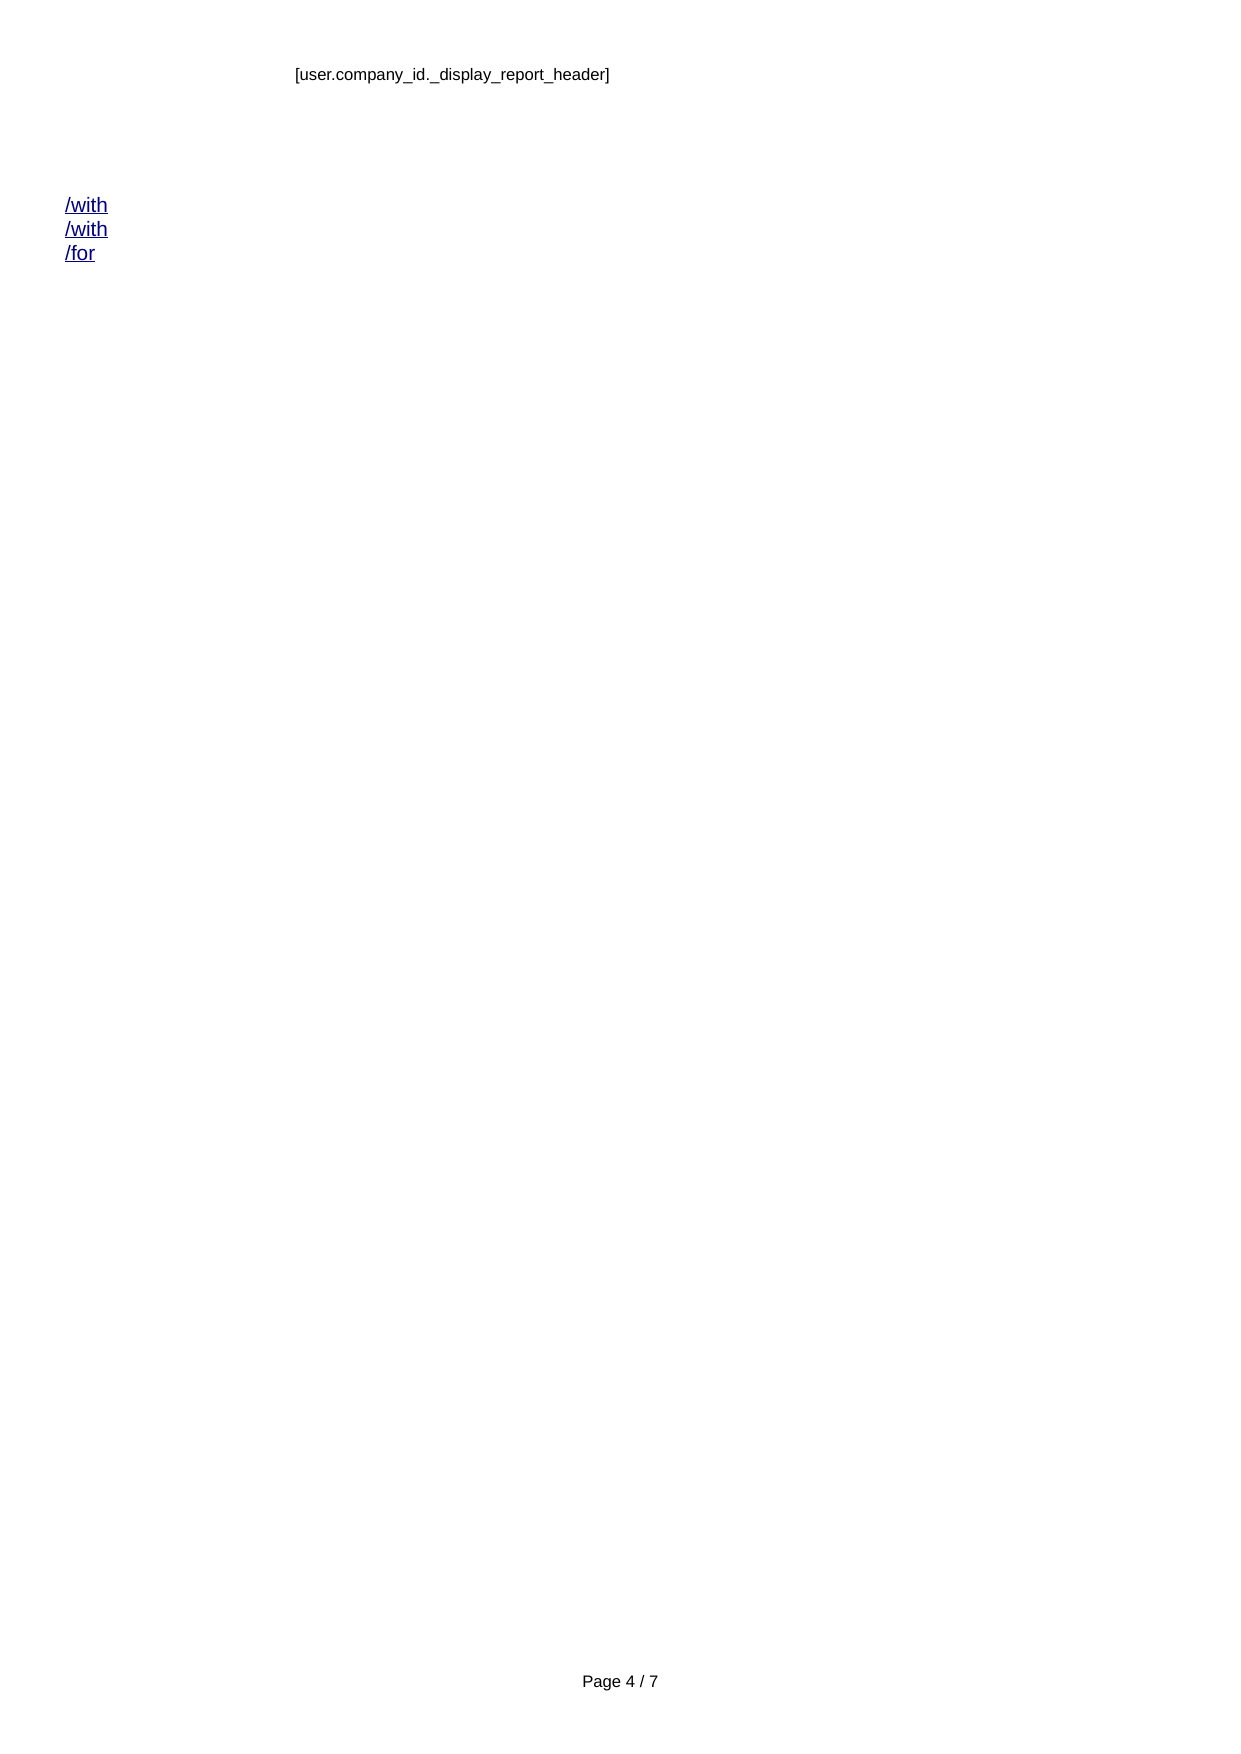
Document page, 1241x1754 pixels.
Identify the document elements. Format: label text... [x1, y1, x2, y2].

text /for [65, 240, 1175, 264]
text /with [65, 216, 1175, 240]
text /with [65, 192, 1175, 216]
